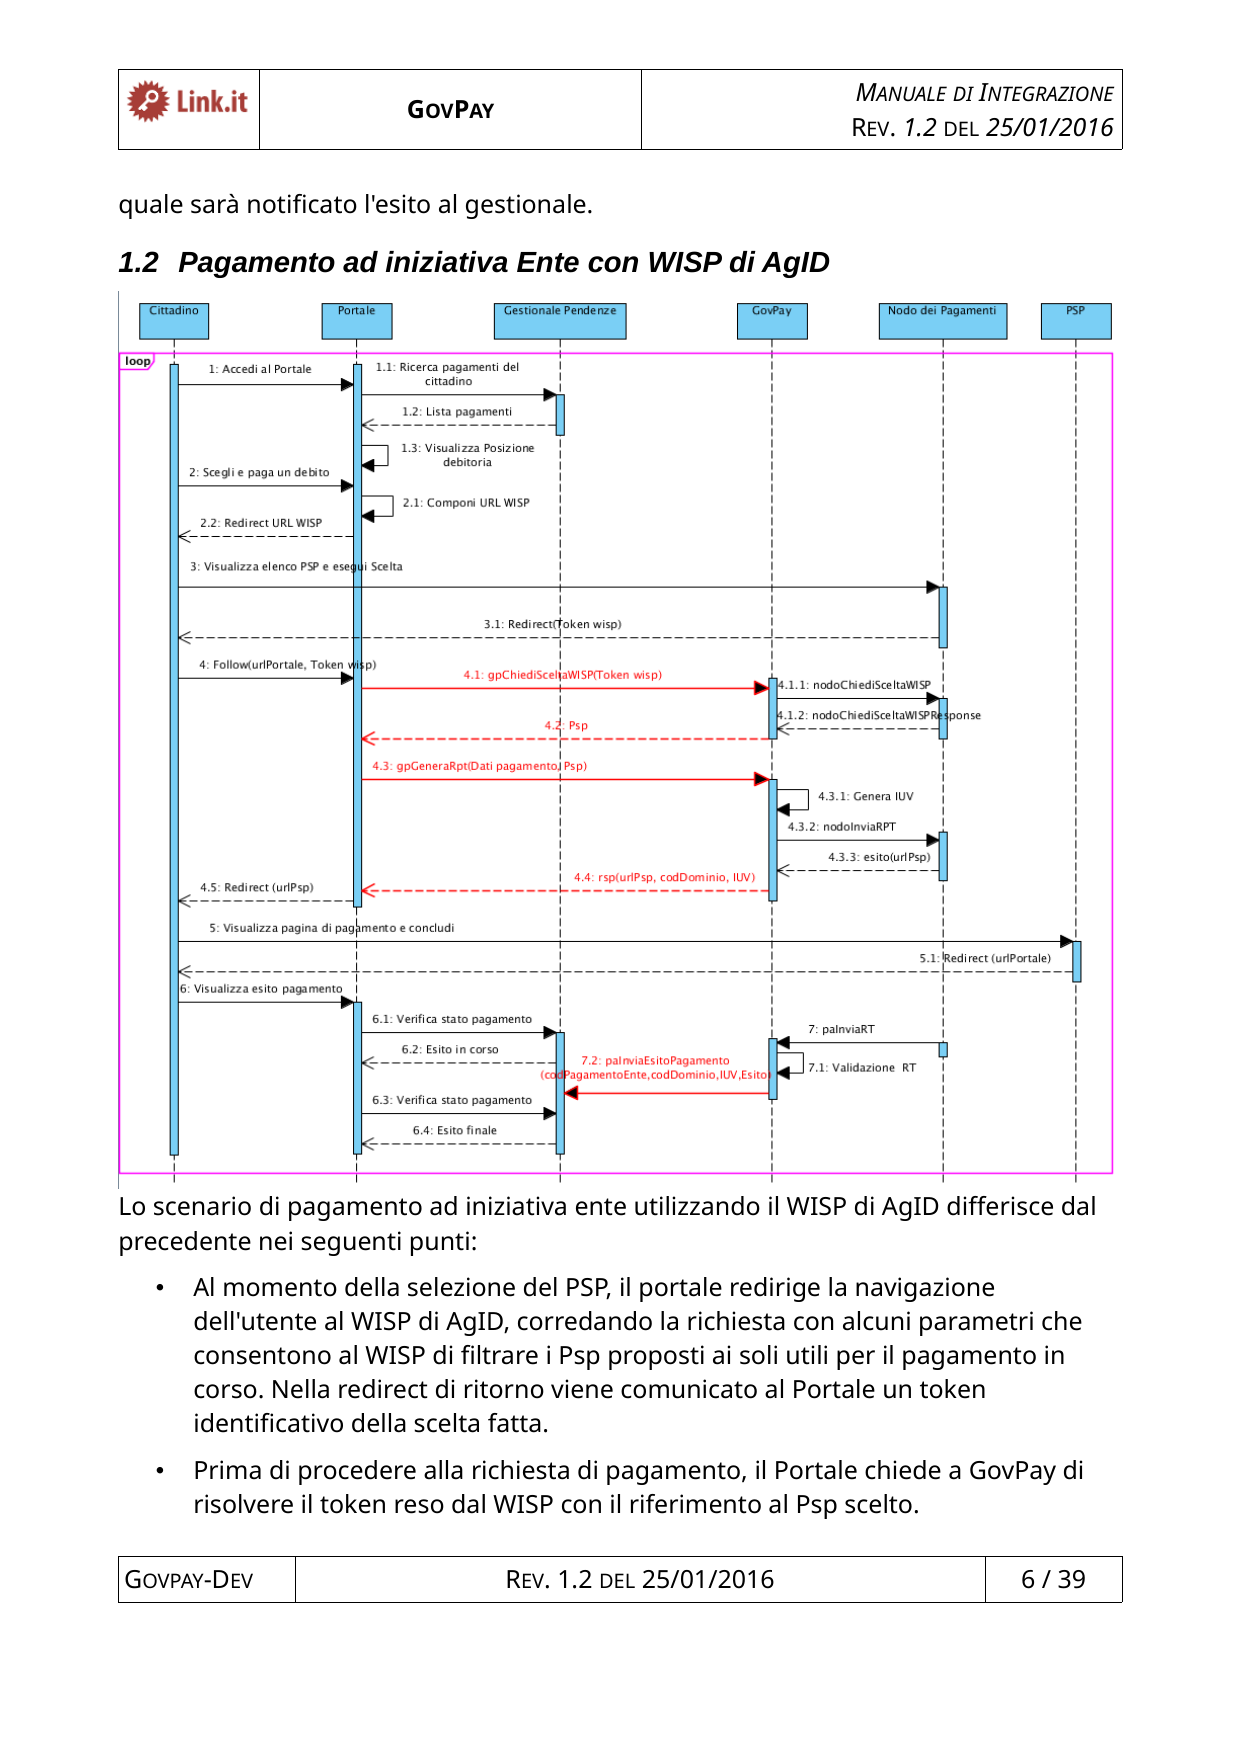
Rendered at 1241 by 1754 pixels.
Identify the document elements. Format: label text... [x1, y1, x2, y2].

text Lo scenario di pagamento ad iniziativa ente utilizzando il WISP di AgID differisce dal precedente nei seguenti punti: [118, 1189, 1122, 1257]
list Prima di procedere alla richiesta di pagamento, il Portale chiede a GovPay di risolvere il token reso dal WISP con il riferimento al Psp scelto. [156, 1452, 1122, 1521]
subtitle Pagamento ad iniziativa Ente con WISP di AgID [118, 245, 1122, 279]
picture [118, 291, 1123, 1189]
text quale sarà notificato l'esito al gestionale. [118, 186, 1122, 220]
picture [123, 75, 254, 128]
list Al momento della selezione del PSP, il portale redirige la navigazione dell'utente al WISP di AgID, corredando la richiesta con alcuni parametri che consentono al WISP di filtrare i Psp proposti ai soli utili per il pagamento in corso. Nella redirect di ritorno viene comunicato al Portale un token identificativo della scelta fatta. [156, 1270, 1122, 1440]
